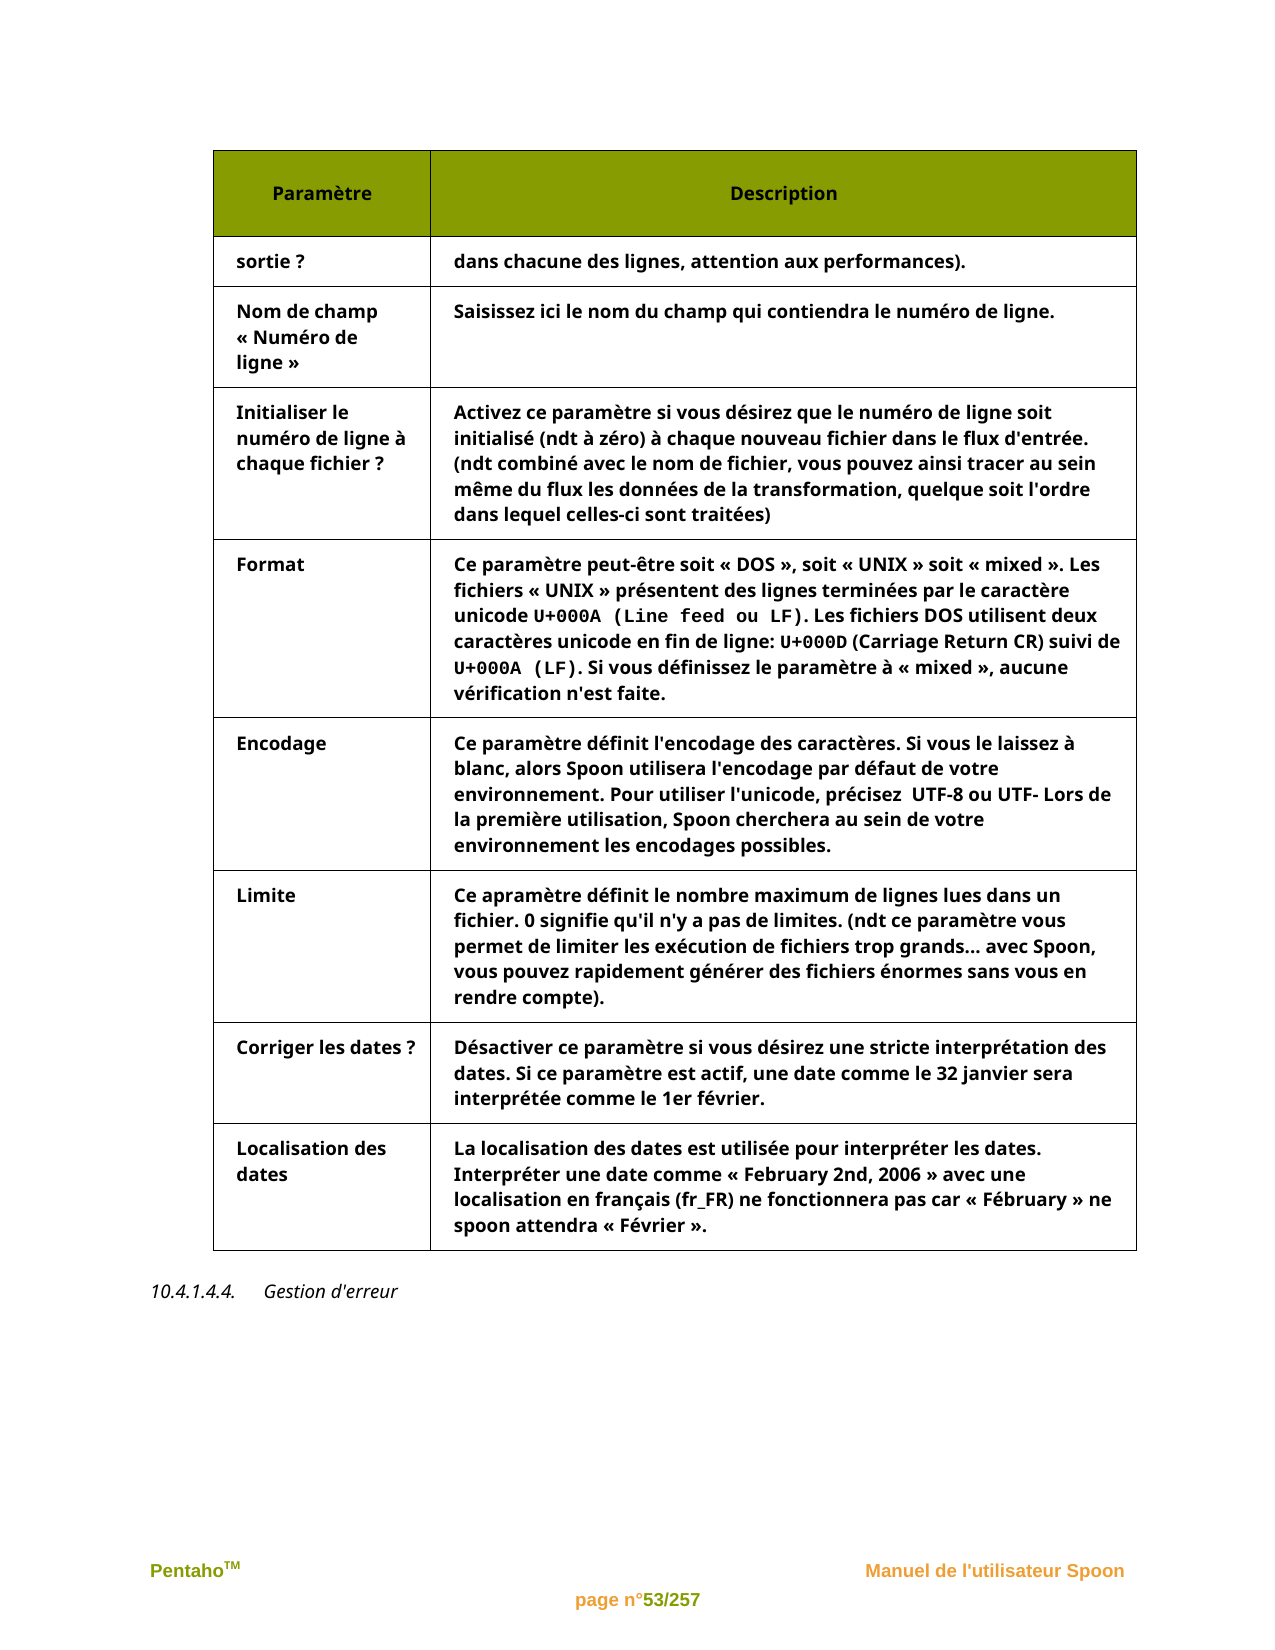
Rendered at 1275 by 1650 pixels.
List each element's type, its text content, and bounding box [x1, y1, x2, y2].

table_cell Limite [214, 871, 430, 1022]
table_cell Format [214, 540, 430, 717]
table_cell Activez ce paramètre si vous désirez que le numéro de ligne soit initialisé (ndt à zéro) à chaque nouveau fichier dans le flux d'entrée. (ndt combiné avec le nom de fichier, vous pouvez ainsi tracer au sein même du flux les données de la transformation, quelque soit l'ordre dans lequel celles-ci sont traitées) [431, 388, 1136, 539]
table_cell Ce paramètre peut-être soit « DOS », soit « UNIX » soit « mixed ». Les fichiers « UNIX » présentent des lignes terminées par le caractère unicode U+000A (Line feed ou LF). Les fichiers DOS utilisent deux caractères unicode en fin de ligne: U+000D (Carriage Return CR) suivi de U+000A (LF). Si vous définissez le paramètre à « mixed », aucune vérification n'est faite. [431, 540, 1136, 717]
table_cell Ce apramètre définit le nombre maximum de lignes lues dans un fichier. 0 signifie qu'il n'y a pas de limites. (ndt ce paramètre vous permet de limiter les exécution de fichiers trop grands... avec Spoon, vous pouvez rapidement générer des fichiers énormes sans vous en rendre compte). [431, 871, 1136, 1022]
table_cell Encodage [214, 718, 430, 869]
table_cell Localisation des dates [214, 1124, 430, 1249]
table_cell Saisissez ici le nom du champ qui contiendra le numéro de ligne. [431, 287, 1136, 387]
table_cell Initialiser le numéro de ligne à chaque fichier ? [214, 388, 430, 539]
table_header Description [431, 151, 1136, 236]
table_cell Nom de champ « Numéro de ligne » [214, 287, 430, 387]
table_cell La localisation des dates est utilisée pour interpréter les dates. Interpréter une date comme « February 2nd, 2006 » avec une localisation en français (fr_FR) ne fonctionnera pas car « Fébruary » ne spoon attendra « Février ». [431, 1124, 1136, 1249]
table_cell dans chacune des lignes, attention aux performances). [431, 237, 1136, 286]
table_cell Désactiver ce paramètre si vous désirez une stricte interprétation des dates. Si ce paramètre est actif, une date comme le 32 janvier sera interprétée comme le 1er février. [431, 1023, 1136, 1123]
table_cell sortie ? [214, 237, 430, 286]
table_cell Ce paramètre définit l'encodage des caractères. Si vous le laissez à blanc, alors Spoon utilisera l'encodage par défaut de votre environnement. Pour utiliser l'unicode, précisez UTF-8 ou UTF- Lors de la première utilisation, Spoon cherchera au sein de votre environnement les encodages possibles. [431, 718, 1136, 869]
subtitle Gestion d'erreur [150, 1276, 1125, 1305]
table_cell Corriger les dates ? [214, 1023, 430, 1123]
table_header Paramètre [214, 151, 430, 236]
